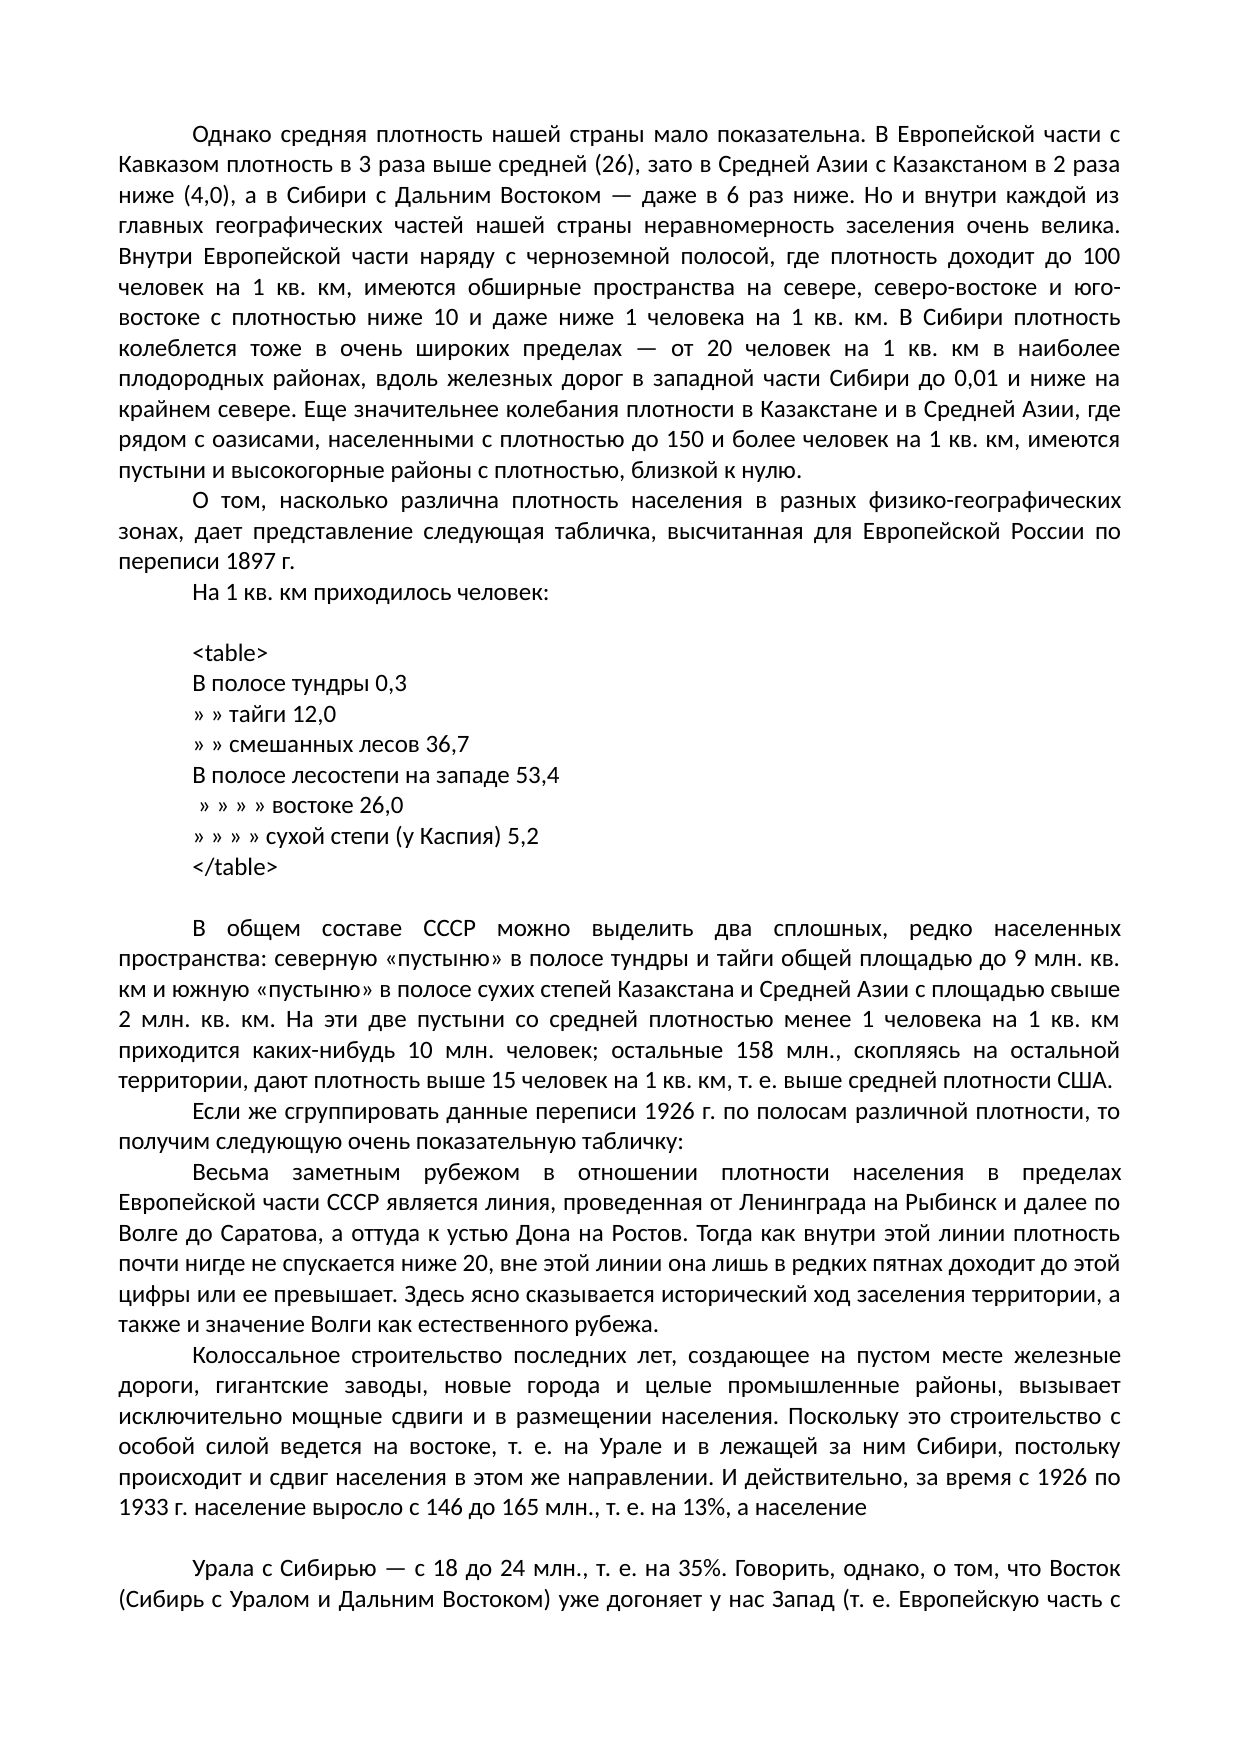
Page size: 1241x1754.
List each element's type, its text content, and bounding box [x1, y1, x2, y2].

text Однако средняя плотность нашей страны мало показательна. В Европейской части с Кавказом плотность в 3 раза выше средней (26), зато в Средней Азии с Казакстаном в 2 раза ниже (4,0), а в Сибири с Дальним Востоком — даже в 6 раз ниже. Но и внутри каждой из главных географических частей нашей страны неравномерность заселения очень велика. Внутри Европейской части наряду с черноземной полосой, где плотность доходит до 100 человек на 1 кв. км, имеются обширные пространства на севере, северо-востоке и юго-востоке с плотностью ниже 10 и даже ниже 1 человека на 1 кв. км. В Сибири плотность колеблется тоже в очень широких пределах — от 20 человек на 1 кв. км в наиболее плодородных районах, вдоль железных дорог в западной части Сибири до 0,01 и ниже на крайнем севере. Еще значительнее колебания плотности в Казакстане и в Средней Азии, где рядом с оазисами, населенными с плотностью до 150 и более человек на 1 кв. км, имеются пустыни и высокогорные районы с плотностью, близкой к нулю. [118, 118, 1122, 484]
text Колоссальное строительство последних лет, создающее на пустом месте железные дороги, гигантские заводы, новые города и целые промышленные районы, вызывает исключительно мощные сдвиги и в размещении населения. Поскольку это строительство с особой силой ведется на востоке, т. е. на Урале и в лежащей за ним Сибири, постольку происходит и сдвиг населения в этом же направлении. И действительно, за время с 1926 по 1933 г. население выросло с 146 до 165 млн., т. е. на 13%, а население [118, 1339, 1122, 1522]
text </table> [118, 851, 1122, 881]
text Урала с Сибирью — с 18 до 24 млн., т. е. на 35%. Говорить, однако, о том, что Восток (Сибирь с Уралом и Дальним Востоком) уже догоняет у нас Запад (т. е. Европейскую часть с [118, 1553, 1122, 1614]
text На 1 кв. км приходилось человек: [118, 576, 1122, 606]
text » » смешанных лесов 36,7 [118, 728, 1122, 759]
text В полосе тундры 0,3 [118, 667, 1122, 698]
text Если же сгруппировать данные переписи 1926 г. по полосам различной плотности, то получим следующую очень показательную табличку: [118, 1095, 1122, 1156]
text <table> [118, 637, 1122, 667]
text » » » » сухой степи (у Каспия) 5,2 [118, 820, 1122, 851]
text О том, насколько различна плотность населения в разных физико-географических зонах, дает представление следующая табличка, высчитанная для Европейской России по переписи 1897 г. [118, 484, 1122, 576]
text В общем составе СССР можно выделить два сплошных, редко населенных пространства: северную «пустыню» в полосе тундры и тайги общей площадью до 9 млн. кв. км и южную «пустыню» в полосе сухих степей Казакстана и Средней Азии с площадью свыше 2 млн. кв. км. На эти две пустыни со средней плотностью менее 1 человека на 1 кв. км приходится каких-нибудь 10 млн. человек; остальные 158 млн., скопляясь на остальной территории, дают плотность выше 15 человек на 1 кв. км, т. е. выше средней плотности США. [118, 912, 1122, 1095]
text » » » » востоке 26,0 [118, 789, 1122, 820]
text В полосе лесостепи на западе 53,4 [118, 759, 1122, 789]
text » » тайги 12,0 [118, 698, 1122, 728]
text Весьма заметным рубежом в отношении плотности населения в пределах Европейской части СССР является линия, проведенная от Ленинграда на Рыбинск и далее по Волге до Саратова, а оттуда к устью Дона на Ростов. Тогда как внутри этой линии плотность почти нигде не спускается ниже 20, вне этой линии она лишь в редких пятнах доходит до этой цифры или ее превышает. Здесь ясно сказывается исторический ход заселения территории, а также и значение Волги как естественного рубежа. [118, 1156, 1122, 1339]
